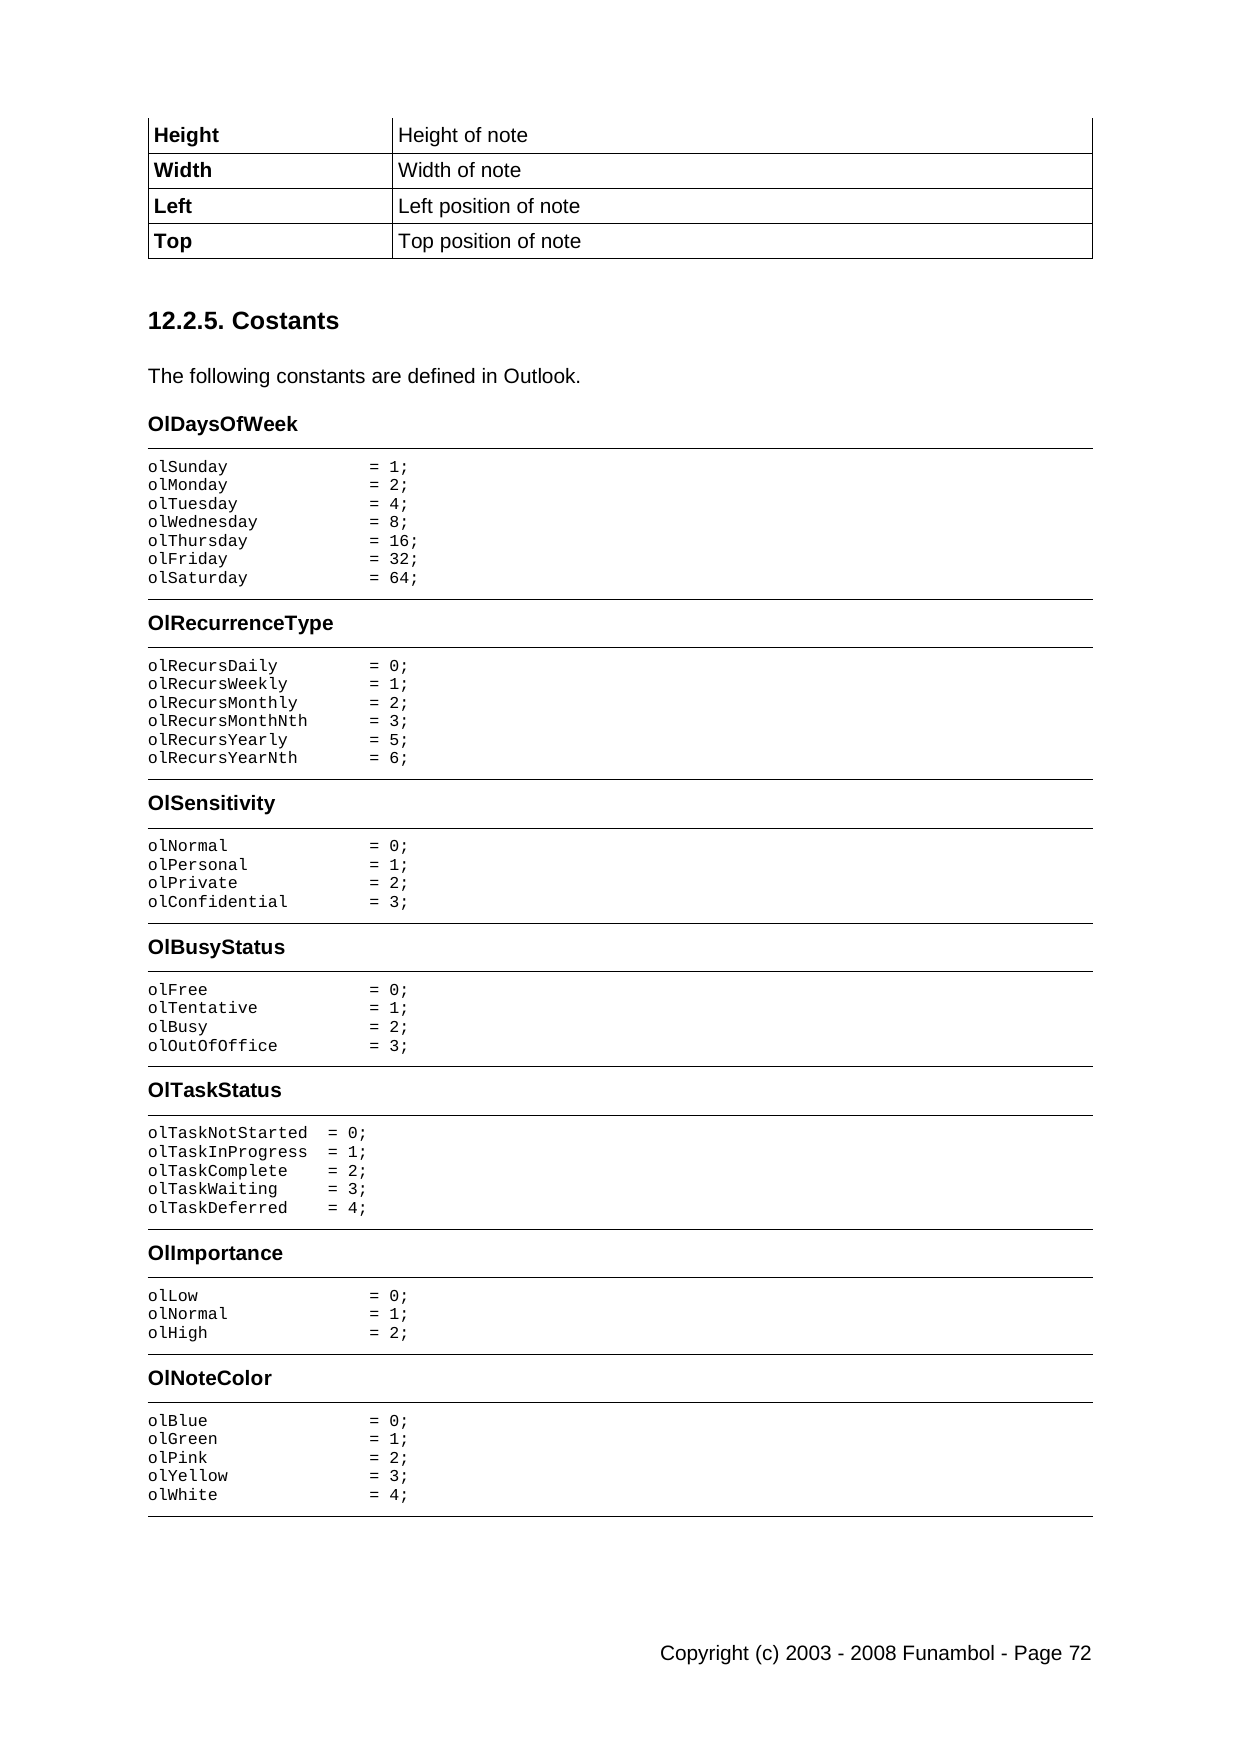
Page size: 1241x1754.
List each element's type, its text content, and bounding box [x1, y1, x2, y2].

text olNormal = 0; olPersonal = 1; olPrivate = 2; olConfidential = 3; [148, 829, 1093, 923]
table_cell Height of note [393, 118, 1092, 153]
table_cell Width of note [393, 154, 1092, 188]
text OlBusyStatus [148, 935, 1093, 959]
text OlImportance [148, 1241, 1093, 1264]
text olLow = 0; olNormal = 1; olHigh = 2; [148, 1278, 1093, 1354]
subtitle Costants [148, 307, 1093, 335]
text OlNoteColor [148, 1366, 1093, 1389]
text olSunday = 1; olMonday = 2; olTuesday = 4; olWednesday = 8; olThursday = 16; olFriday = 32; olSaturday = 64; [148, 449, 1093, 599]
text The following constants are defined in Outlook. [148, 365, 1093, 388]
text olBlue = 0; olGreen = 1; olPink = 2; olYellow = 3; olWhite = 4; [148, 1403, 1093, 1516]
table_cell Top [149, 224, 392, 258]
table_cell Width [149, 154, 392, 188]
text OlDaysOfWeek [148, 412, 1093, 436]
text OlRecurrenceType [148, 611, 1093, 635]
text olRecursDaily = 0; olRecursWeekly = 1; olRecursMonthly = 2; olRecursMonthNth = 3; olRecursYearly = 5; olRecursYearNth = 6; [148, 648, 1093, 779]
text OlTaskStatus [148, 1079, 1093, 1102]
table_cell Left [149, 189, 392, 223]
table_cell Height [149, 118, 392, 153]
table_cell Left position of note [393, 189, 1092, 223]
text olFree = 0; olTentative = 1; olBusy = 2; olOutOfOffice = 3; [148, 972, 1093, 1066]
text OlSensitivity [148, 792, 1093, 815]
table_cell Top position of note [393, 224, 1092, 258]
text olTaskNotStarted = 0; olTaskInProgress = 1; olTaskComplete = 2; olTaskWaiting = 3; olTaskDeferred = 4; [148, 1116, 1093, 1229]
